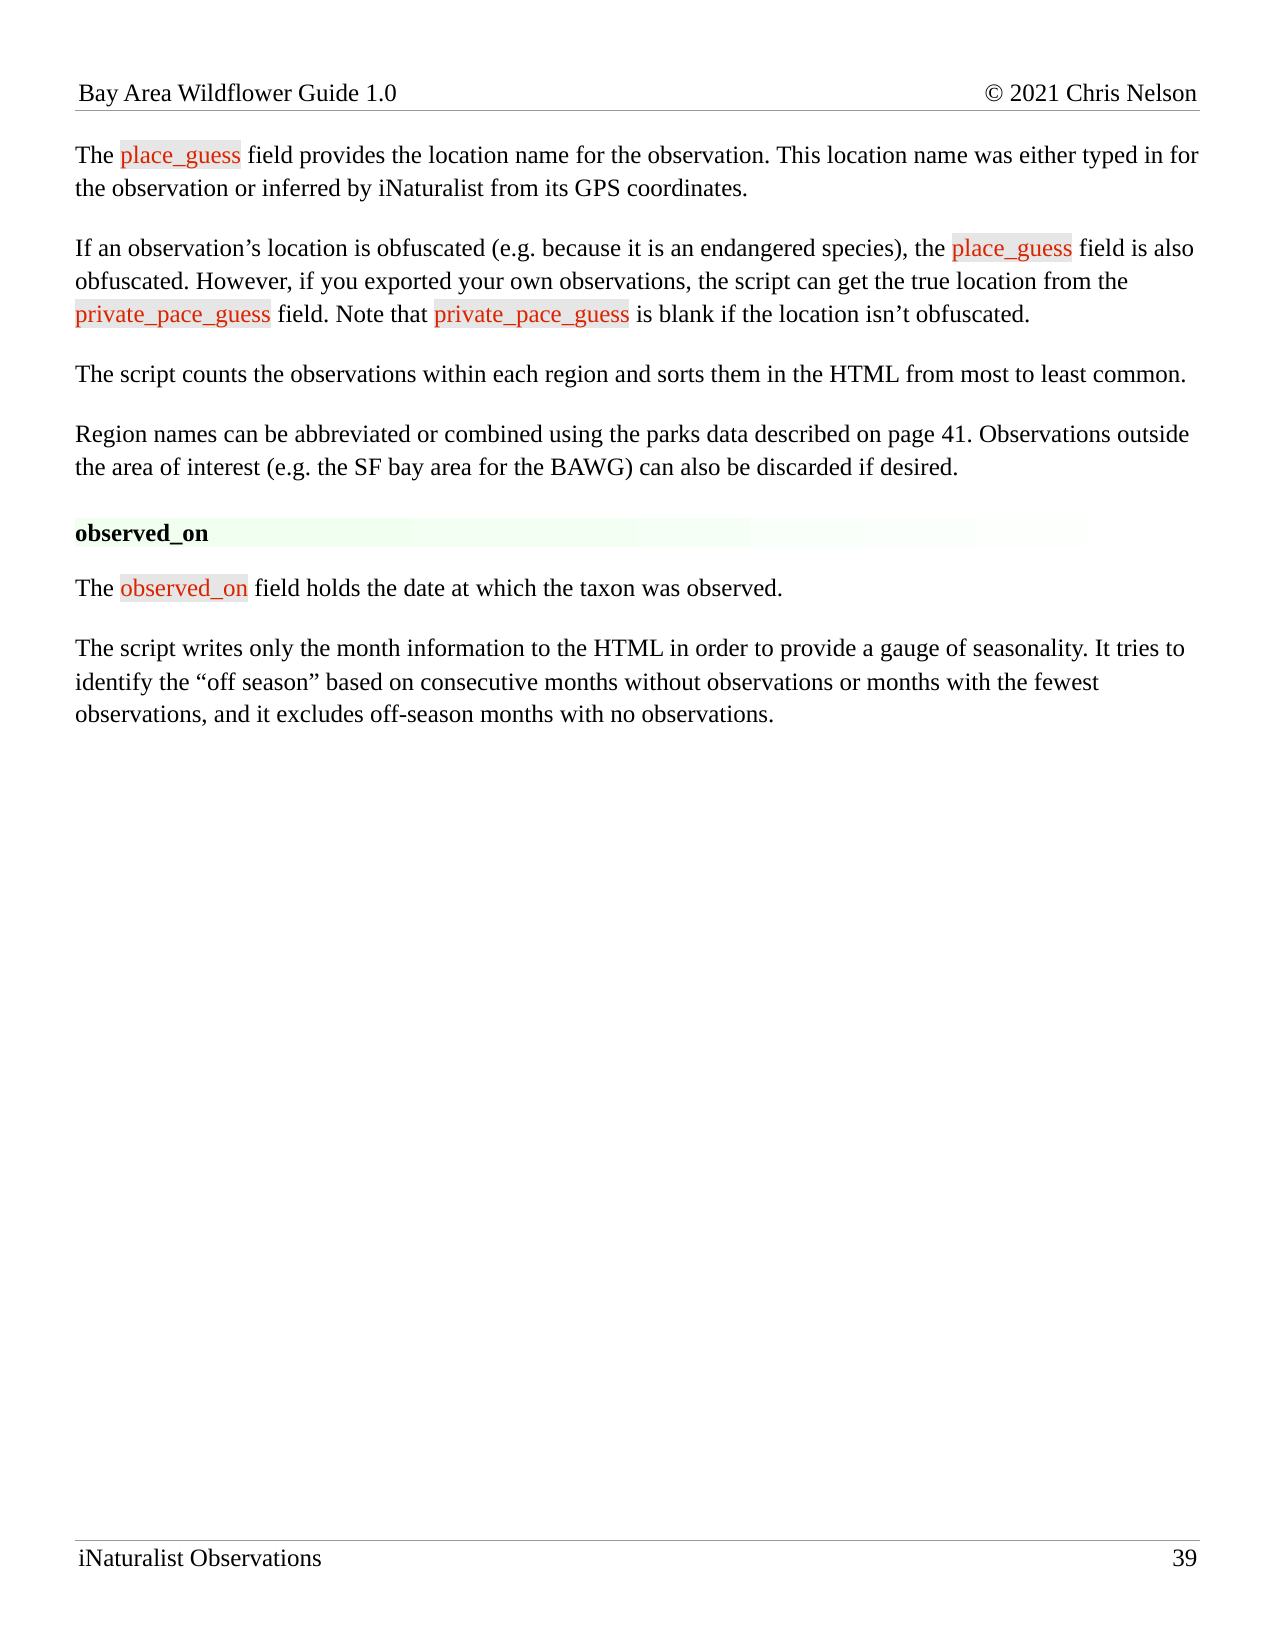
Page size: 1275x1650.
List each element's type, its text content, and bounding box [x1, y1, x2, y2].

subtitle observed_on [75, 518, 1200, 547]
text The observed_on field holds the date at which the taxon was observed. [75, 573, 1200, 602]
text The script writes only the month information to the HTML in order to provide a gauge of seasonality. It tries to identify the “off season” based on consecutive months without observations or months with the fewest observations, and it excludes off-season months with no observations. [75, 633, 1200, 728]
text The place_guess field provides the location name for the observation. This location name was either typed in for the observation or inferred by iNaturalist from its GPS coordinates. [75, 140, 1200, 202]
text Region names can be abbreviated or combined using the parks data described on page 41. Observations outside the area of interest (e.g. the SF bay area for the BAWG) can also be discarded if desired. [75, 419, 1200, 481]
text The script counts the observations within each region and sorts them in the HTML from most to least common. [75, 359, 1200, 388]
text If an observation’s location is obfuscated (e.g. because it is an endangered species), the place_guess field is also obfuscated. However, if you exported your own observations, the script can get the true location from the private_pace_guess field. Note that private_pace_guess is blank if the location isn’t obfuscated. [75, 233, 1200, 328]
